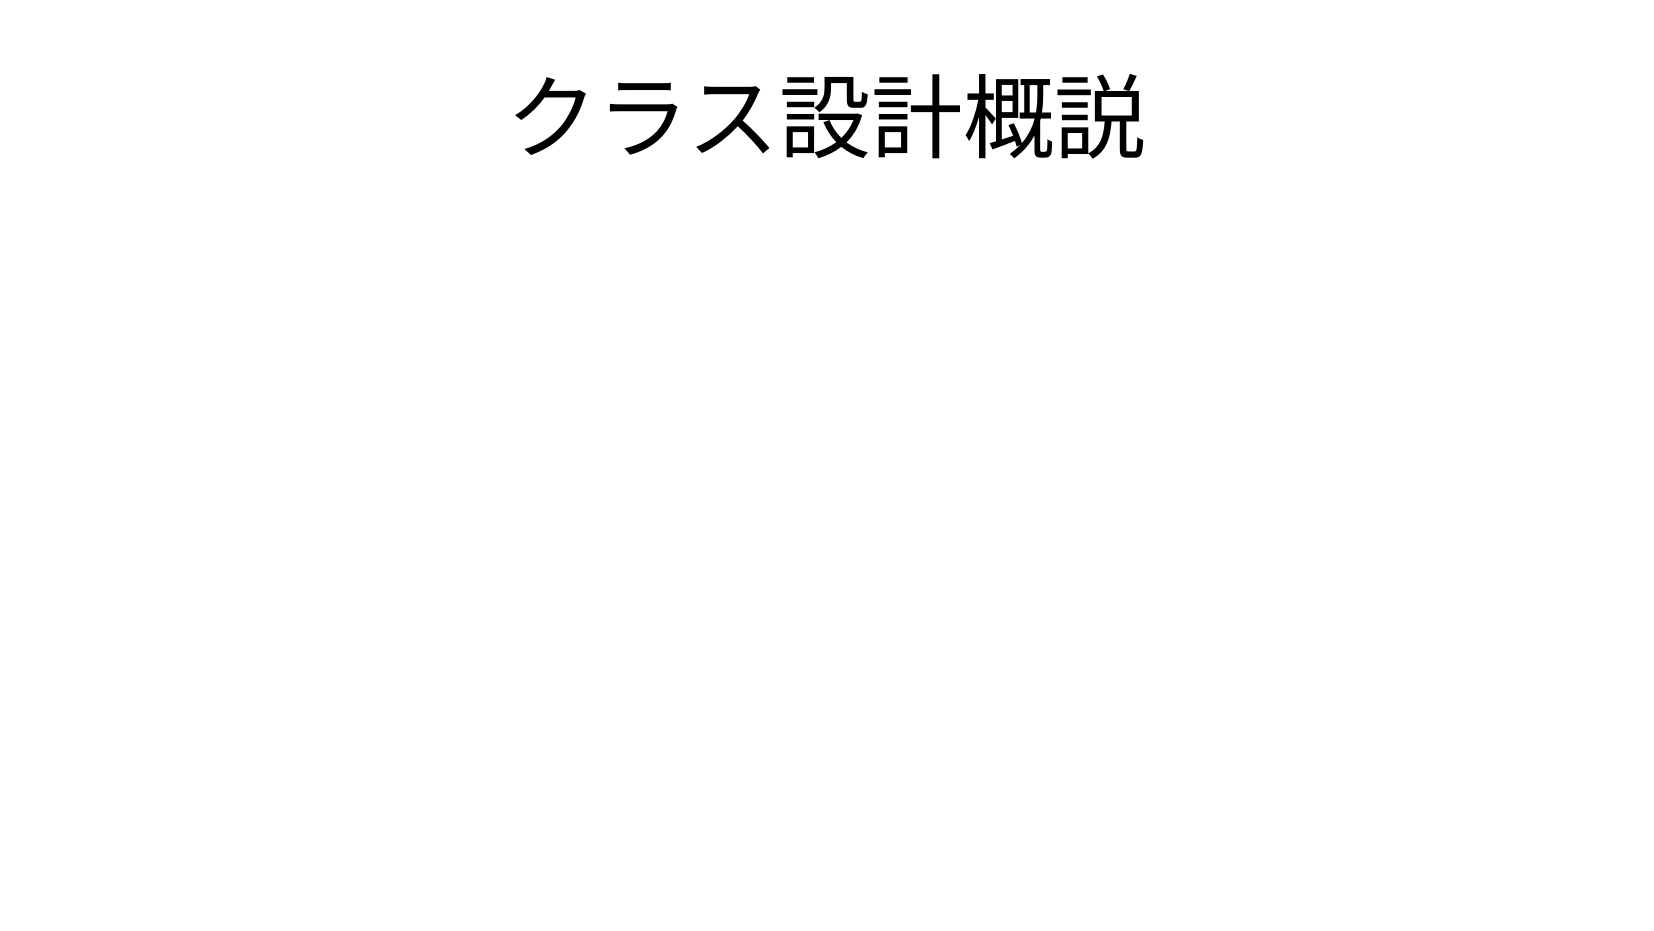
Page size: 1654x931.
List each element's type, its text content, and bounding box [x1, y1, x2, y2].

title クラス設計概説 [82, 37, 1571, 192]
